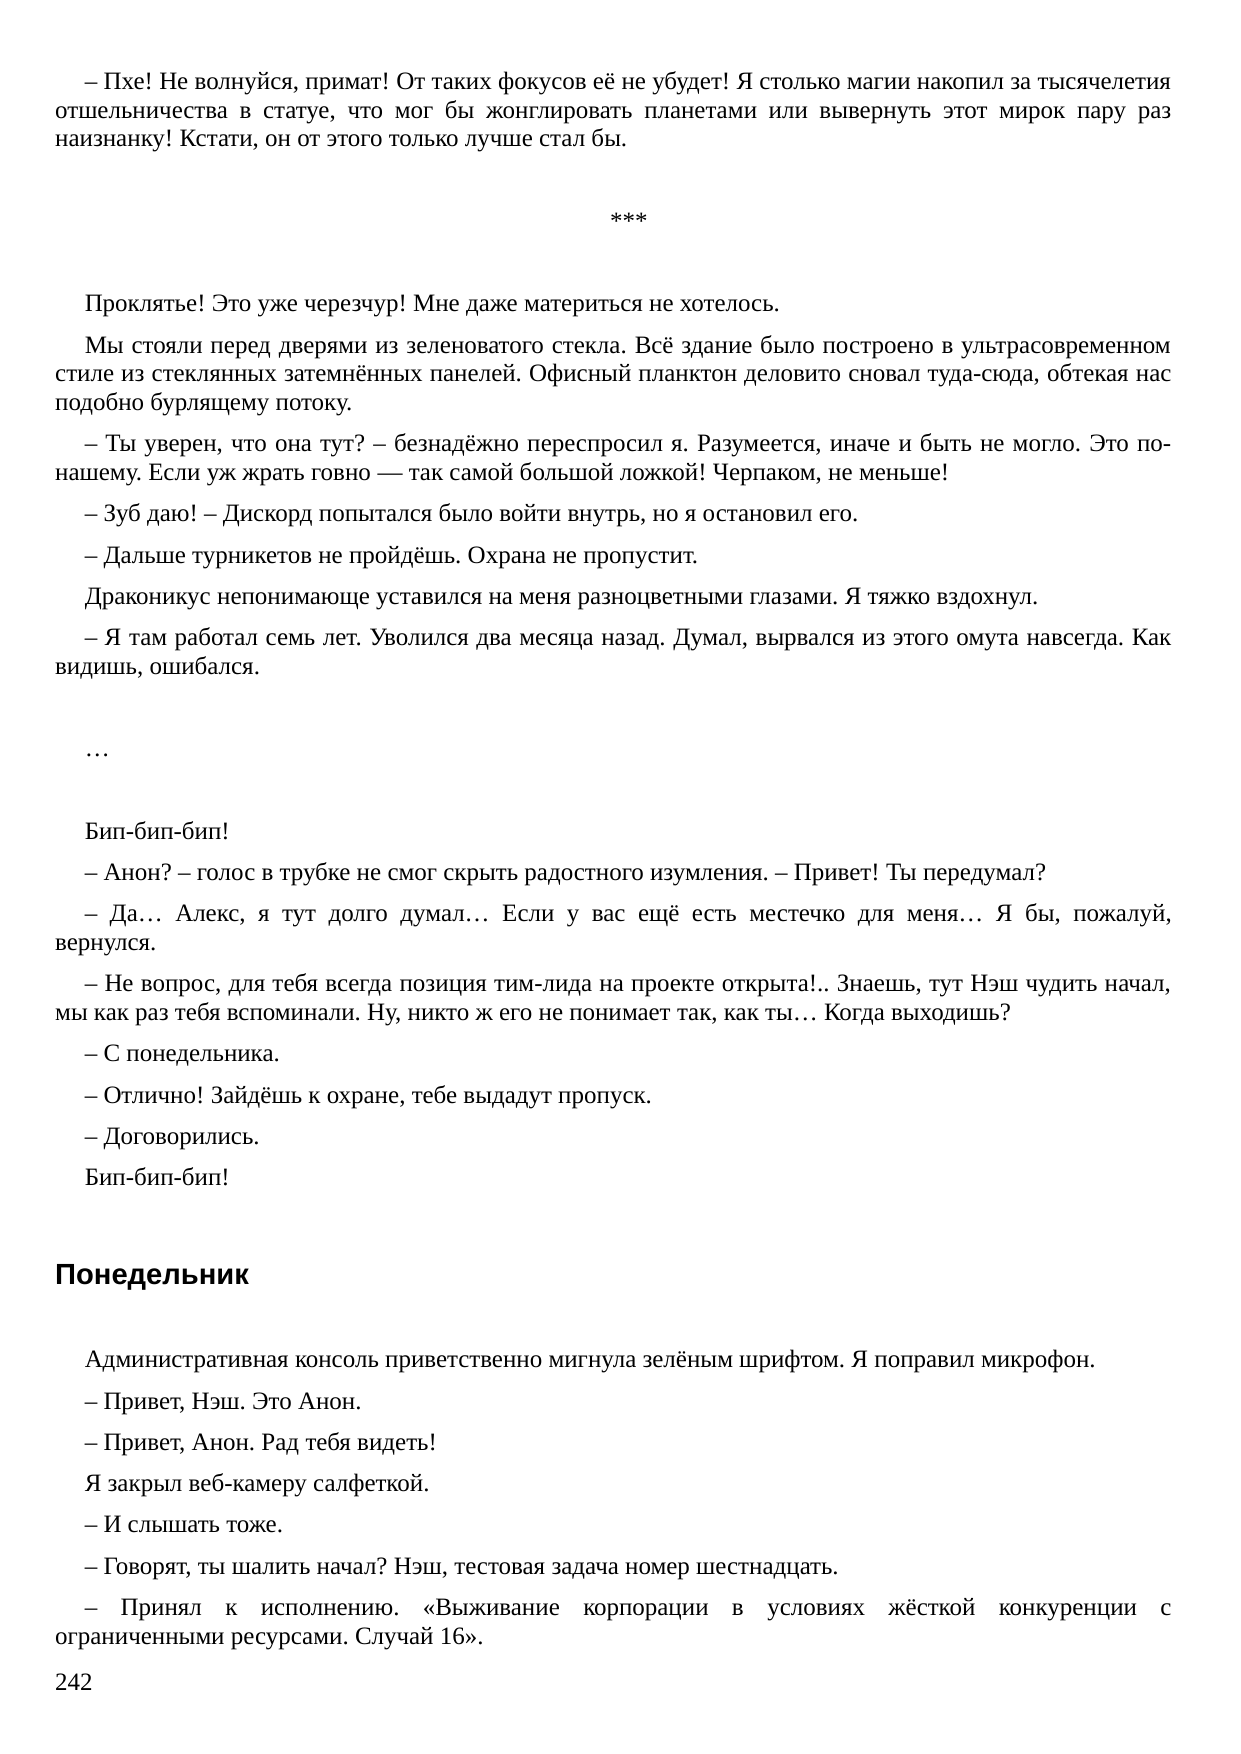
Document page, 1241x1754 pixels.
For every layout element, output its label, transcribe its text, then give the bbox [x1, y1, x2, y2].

subtitle Понедельник [55, 1257, 1173, 1291]
text – Пхе! Не волнуйся, примат! От таких фокусов её не убудет! Я столько магии накопил за тысячелетия отшельничества в статуе, что мог бы жонглировать планетами или вывернуть этот мирок пару раз наизнанку! Кстати, он от этого только лучше стал бы. [55, 66, 1173, 152]
text Бип-бип-бип! [55, 816, 1173, 845]
text – Дальше турникетов не пройдёшь. Охрана не пропустит. [55, 540, 1173, 568]
text – Отлично! Зайдёшь к охране, тебе выдадут пропуск. [55, 1080, 1173, 1108]
text – Привет, Анон. Рад тебя видеть! [55, 1427, 1173, 1456]
text – Анон? – голос в трубке не смог скрыть радостного изумления. – Привет! Ты передумал? [55, 857, 1173, 886]
text – Привет, Нэш. Это Анон. [55, 1386, 1173, 1414]
text … [55, 733, 1173, 762]
text – Я там работал семь лет. Уволился два месяца назад. Думал, вырвался из этого омута навсегда. Как видишь, ошибался. [55, 622, 1173, 680]
text – С понедельника. [55, 1038, 1173, 1067]
text – Да… Алекс, я тут долго думал… Если у вас ещё есть местечко для меня… Я бы, пожалуй, вернулся. [55, 898, 1173, 956]
text – И слышать тоже. [55, 1509, 1173, 1538]
text Драконикус непонимающе уставился на меня разноцветными глазами. Я тяжко вздохнул. [55, 581, 1173, 610]
text *** [55, 206, 1173, 235]
text Мы стояли перед дверями из зеленоватого стекла. Всё здание было построено в ультрасовременном стиле из стеклянных затемнённых панелей. Офисный планктон деловито сновал туда-сюда, обтекая нас подобно бурлящему потоку. [55, 330, 1173, 416]
text – Зуб даю! – Дискорд попытался было войти внутрь, но я остановил его. [55, 498, 1173, 527]
text Бип-бип-бип! [55, 1162, 1173, 1191]
text Проклятье! Это уже черезчур! Мне даже материться не хотелось. [55, 288, 1173, 317]
text – Не вопрос, для тебя всегда позиция тим-лида на проекте открыта!.. Знаешь, тут Нэш чудить начал, мы как раз тебя вспоминали. Ну, никто ж его не понимает так, как ты… Когда выходишь? [55, 968, 1173, 1026]
text Административная консоль приветственно мигнула зелёным шрифтом. Я поправил микрофон. [55, 1344, 1173, 1373]
text Я закрыл веб-камеру салфеткой. [55, 1468, 1173, 1497]
text – Ты уверен, что она тут? – безнадёжно переспросил я. Разумеется, иначе и быть не могло. Это по-нашему. Если уж жрать говно — так самой большой ложкой! Черпаком, не меньше! [55, 428, 1173, 486]
text – Говорят, ты шалить начал? Нэш, тестовая задача номер шестнадцать. [55, 1551, 1173, 1579]
text – Принял к исполнению. «Выживание корпорации в условиях жёсткой конкуренции с ограниченными ресурсами. Случай 16». [55, 1592, 1173, 1649]
text – Договорились. [55, 1121, 1173, 1150]
